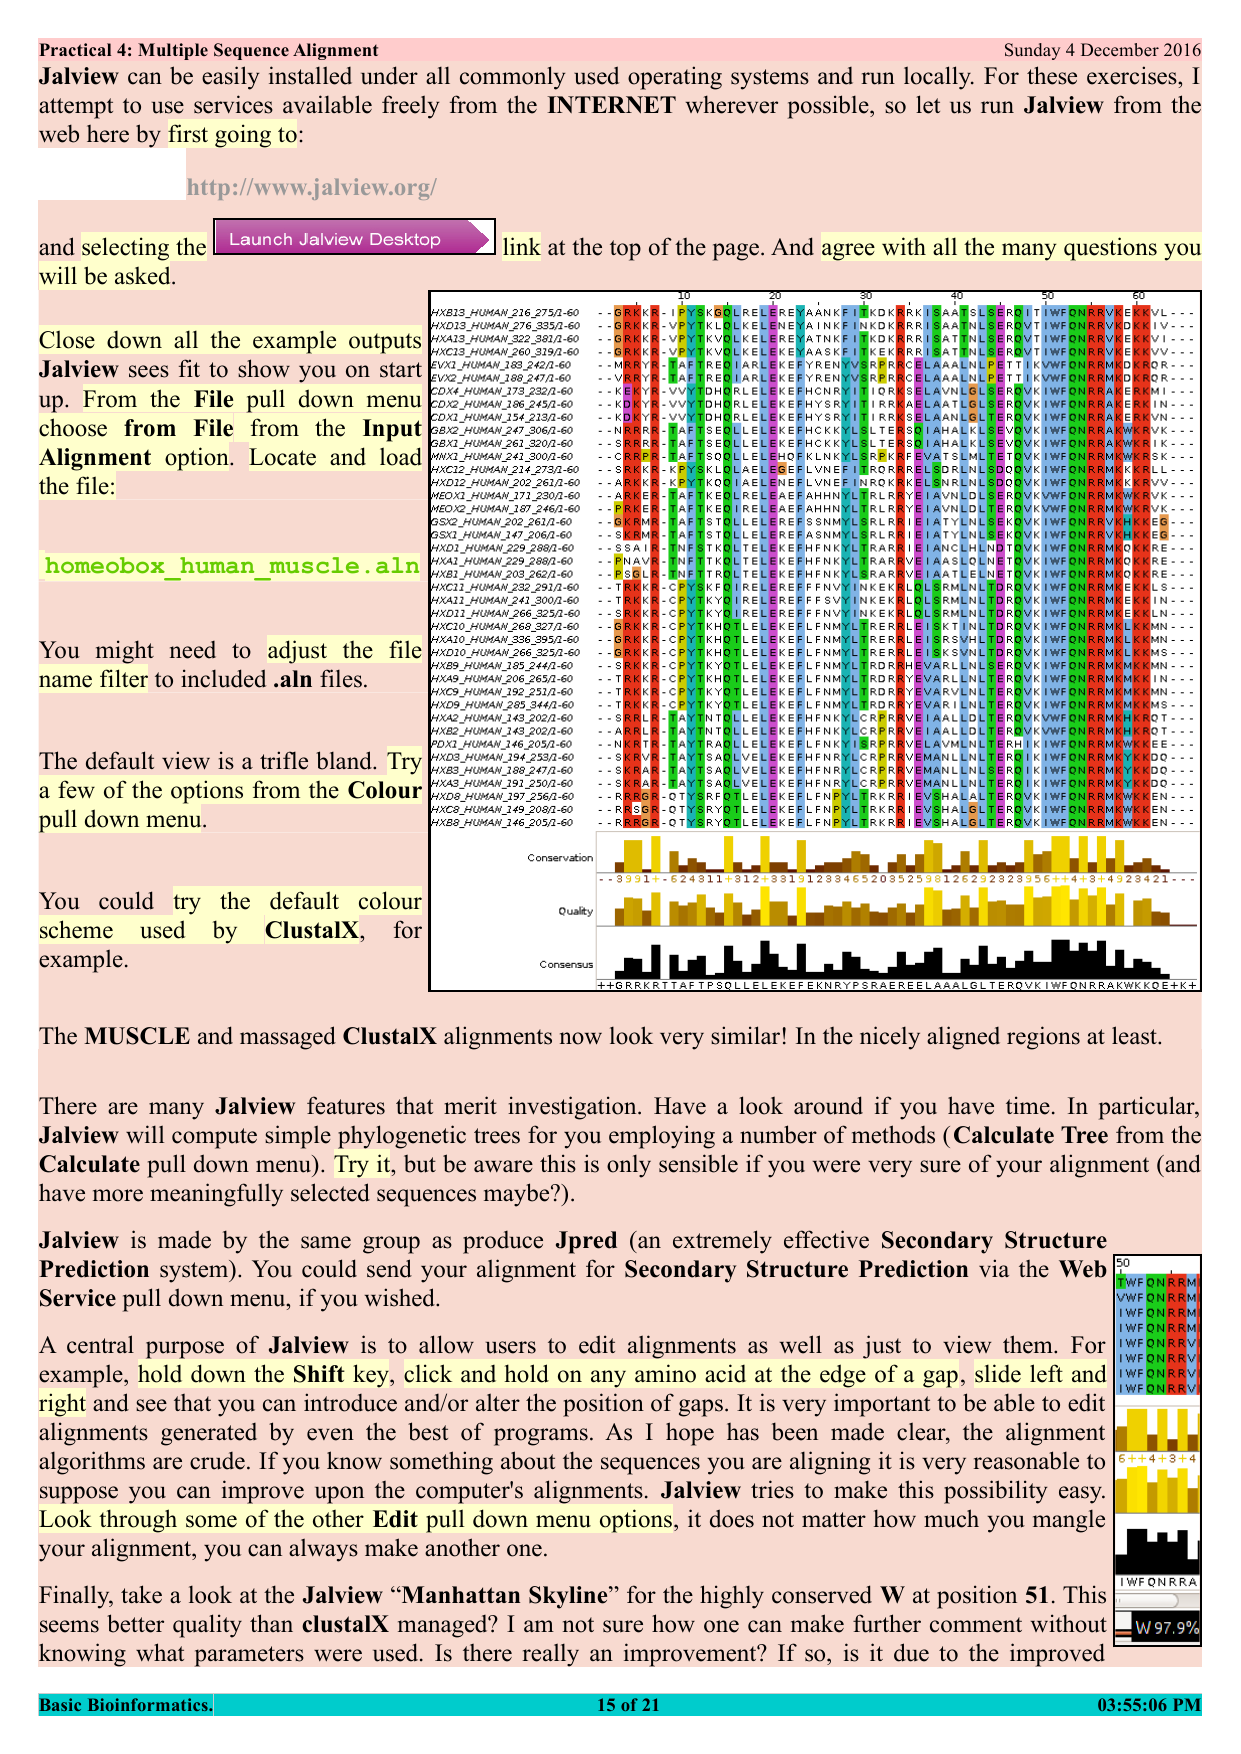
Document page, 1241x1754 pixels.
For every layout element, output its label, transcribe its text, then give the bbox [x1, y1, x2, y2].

text Jalview is made by the same group as produce Jpred (an extremely effective Secondary Structure Prediction system). You could send your alignment for Secondary Structure Prediction via the Web Service pull down menu, if you wished. [38, 1225, 1202, 1312]
picture [430, 292, 1200, 990]
text homeobox_human_muscle.aln [38, 553, 428, 581]
picture [1115, 1256, 1200, 1645]
text http://www.jalview.org/ [186, 171, 1202, 200]
text Close down all the example outputs Jalview sees fit to show you on start up. From the File pull down menu choose from File from the Input Alignment option. Locate and load the file: [38, 325, 428, 500]
picture [215, 220, 494, 253]
text You could try the default colour scheme used by ClustalX, for example. [38, 886, 428, 973]
text You might need to adjust the file name filter to included .aln files. [38, 634, 428, 693]
text A central purpose of Jalview is to allow users to edit alignments as well as just to view them. For example, hold down the Shift key, click and hold on any amino acid at the edge of a gap, slide left and right and see that you can introduce and/or alter the position of gaps. It is very important to be able to edit alignments generated by even the best of programs. As I hope has been made clear, the alignment algorithms are crude. If you know something about the sequences you are aligning it is very reasonable to suppose you can improve upon the computer's alignments. Jalview tries to make this possibility easy. Look through some of the other Edit pull down menu options, it does not matter how much you mangle your alignment, you can always make another one. [38, 1330, 1113, 1562]
text Jalview can be easily installed under all commonly used operating systems and run locally. For these exercises, I attempt to use services available freely from the INTERNET wherever possible, so let us run Jalview from the web here by first going to: [38, 61, 1202, 148]
text and selecting thelink at the top of the page. And agree with all the many questions you will be asked. [38, 218, 1202, 290]
text Finally, take a look at the Jalview “Manhattan Skyline” for the highly conserved W at position 51. This seems better quality than clustalX managed? I am not sure how one can make further comment without knowing what parameters were used. Is there really an improvement? If so, is it due to the improved [38, 1580, 1202, 1667]
text The default view is a trifle bland. Try a few of the options from the Colour pull down menu. [38, 746, 428, 833]
text The MUSCLE and massaged ClustalX alignments now look very similar! In the nicely aligned regions at least. [38, 1021, 1202, 1049]
text There are many Jalview features that merit investigation. Have a look around if you have time. In particular, Jalview will compute simple phylogenetic trees for you employing a number of methods (Calculate Tree from the Calculate pull down menu). Try it, but be aware this is only sensible if you were very sure of your alignment (and have more meaningfully selected sequences maybe?). [38, 1091, 1202, 1207]
